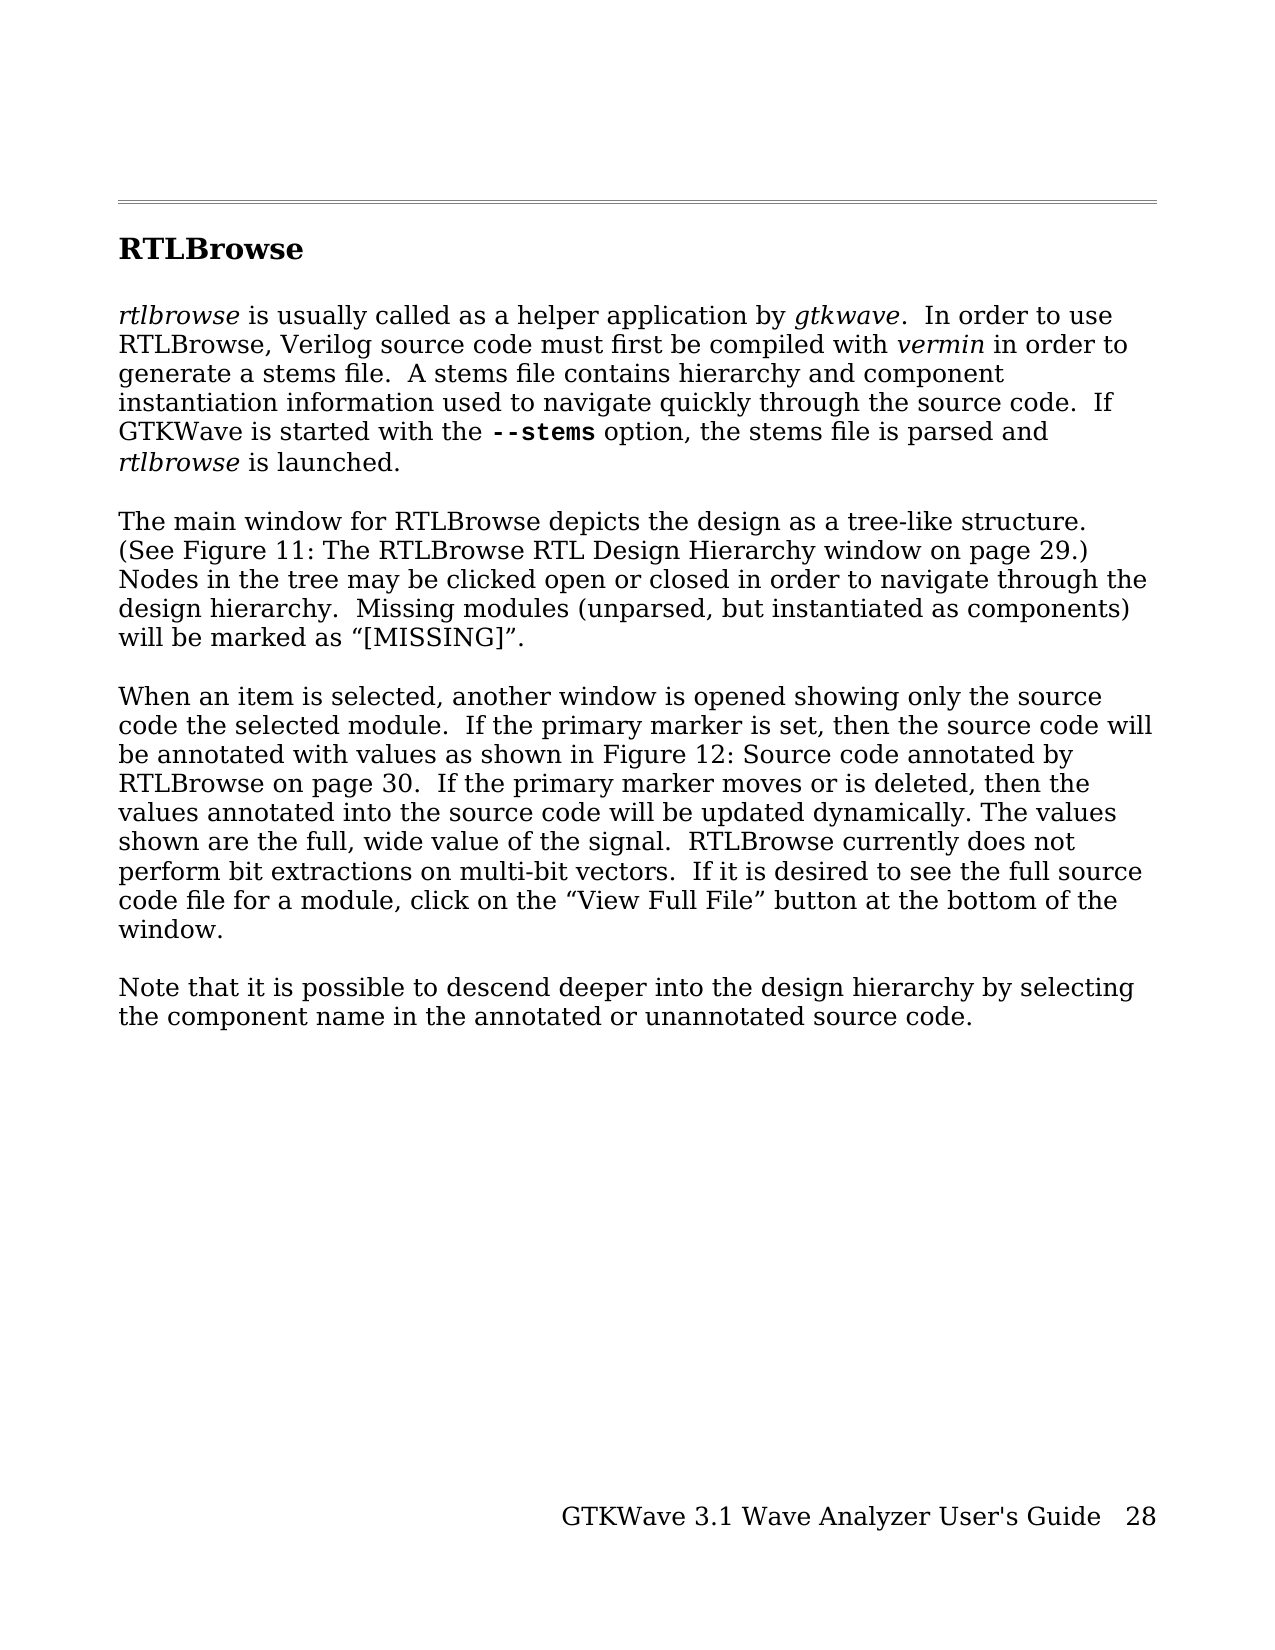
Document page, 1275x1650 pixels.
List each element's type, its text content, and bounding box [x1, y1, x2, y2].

text Note that it is possible to descend deeper into the design hierarchy by selecting the component name in the annotated or unannotated source code. [118, 973, 1157, 1032]
text The main window for RTLBrowse depicts the design as a tree-like structure. (See Figure 11: The RTLBrowse RTL Design Hierarchy window on page 29.) Nodes in the tree may be clicked open or closed in order to navigate through the design hierarchy. Missing modules (unparsed, but instantiated as components) will be marked as “[MISSING]”. [118, 507, 1157, 652]
text When an item is selected, another window is opened showing only the source code the selected module. If the primary marker is set, then the source code will be annotated with values as shown in Figure 12: Source code annotated by RTLBrowse on page 30. If the primary marker moves or is deleted, then the values annotated into the source code will be updated dynamically. The values shown are the full, wide value of the signal. RTLBrowse currently does not perform bit extractions on multi-bit vectors. If it is desired to see the full source code file for a module, click on the “View Full File” button at the bottom of the window. [118, 682, 1157, 944]
text RTLBrowse [118, 232, 1157, 267]
text rtlbrowse is usually called as a helper application by gtkwave. In order to use RTLBrowse, Verilog source code must first be compiled with vermin in order to generate a stems file. A stems file contains hierarchy and component instantiation information used to navigate quickly through the source code. If GTKWave is started with the --stems option, the stems file is parsed and rtlbrowse is launched. [118, 301, 1157, 477]
